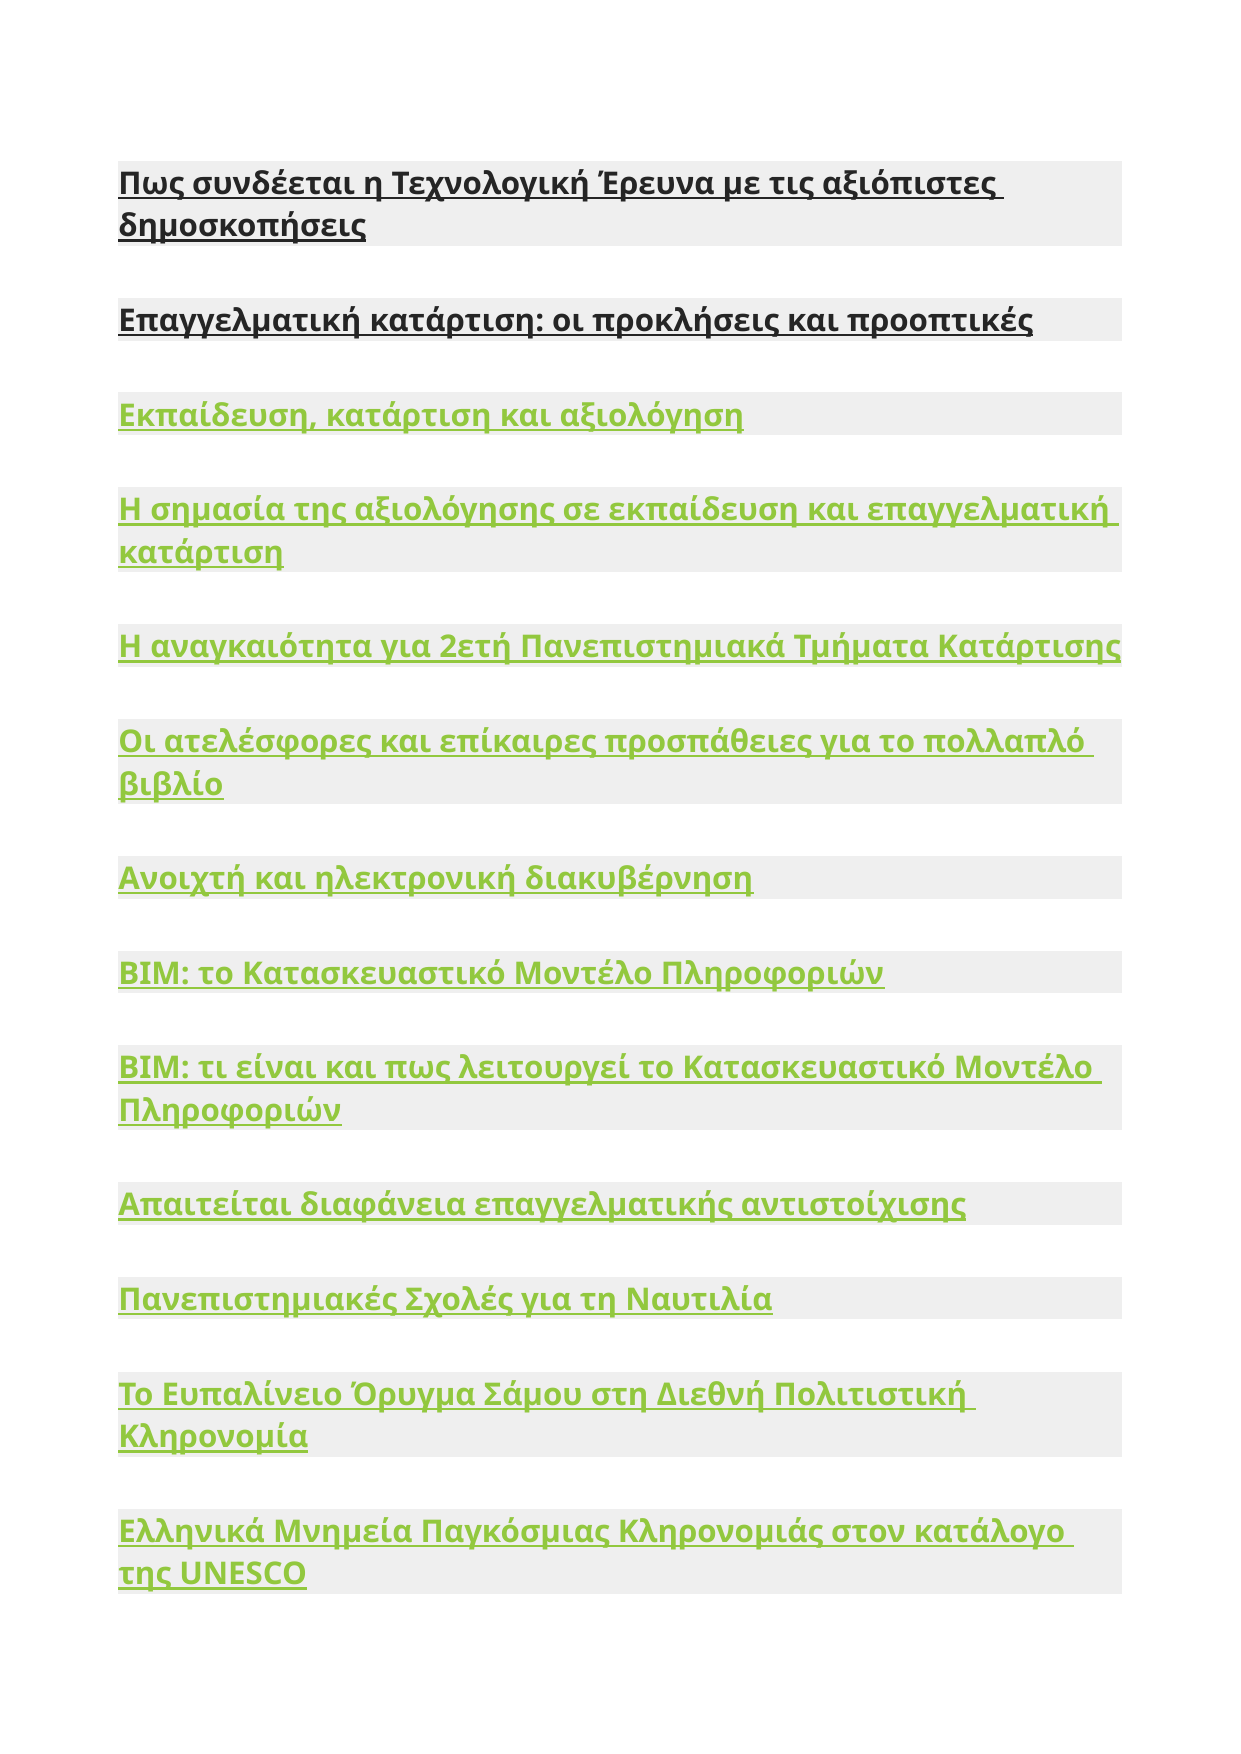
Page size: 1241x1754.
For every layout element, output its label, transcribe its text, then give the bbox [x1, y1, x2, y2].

subtitle Ανοιχτή και ηλεκτρονική διακυβέρνηση [118, 856, 1122, 899]
subtitle Οι ατελέσφορες και επίκαιρες προσπάθειες για το πολλαπλό βιβλίο [118, 719, 1122, 804]
subtitle Η σημασία της αξιολόγησης σε εκπαίδευση και επαγγελματική κατάρτιση [118, 487, 1122, 572]
subtitle Επαγγελματική κατάρτιση: οι προκλήσεις και προοπτικές [118, 298, 1122, 341]
subtitle Απαιτείται διαφάνεια επαγγελματικής αντιστοίχισης [118, 1182, 1122, 1225]
subtitle Πως συνδέεται η Τεχνολογική Έρευνα με τις αξιόπιστες δημοσκοπήσεις [118, 161, 1122, 246]
subtitle BIM: το Κατασκευαστικό Μοντέλο Πληροφοριών [118, 951, 1122, 993]
subtitle Εκπαίδευση, κατάρτιση και αξιολόγηση [118, 392, 1122, 435]
subtitle Ελληνικά Μνημεία Παγκόσμιας Κληρονομιάς στον κατάλογο της UNESCO [118, 1509, 1122, 1594]
subtitle Το Ευπαλίνειο Όρυγμα Σάμου στη Διεθνή Πολιτιστική Κληρονομία [118, 1372, 1122, 1457]
subtitle Πανεπιστημιακές Σχολές για τη Ναυτιλία [118, 1277, 1122, 1319]
subtitle Η αναγκαιότητα για 2ετή Πανεπιστημιακά Τμήματα Κατάρτισης [118, 624, 1122, 667]
subtitle BIM: τι είναι και πως λειτουργεί το Κατασκευαστικό Μοντέλο Πληροφοριών [118, 1045, 1122, 1130]
